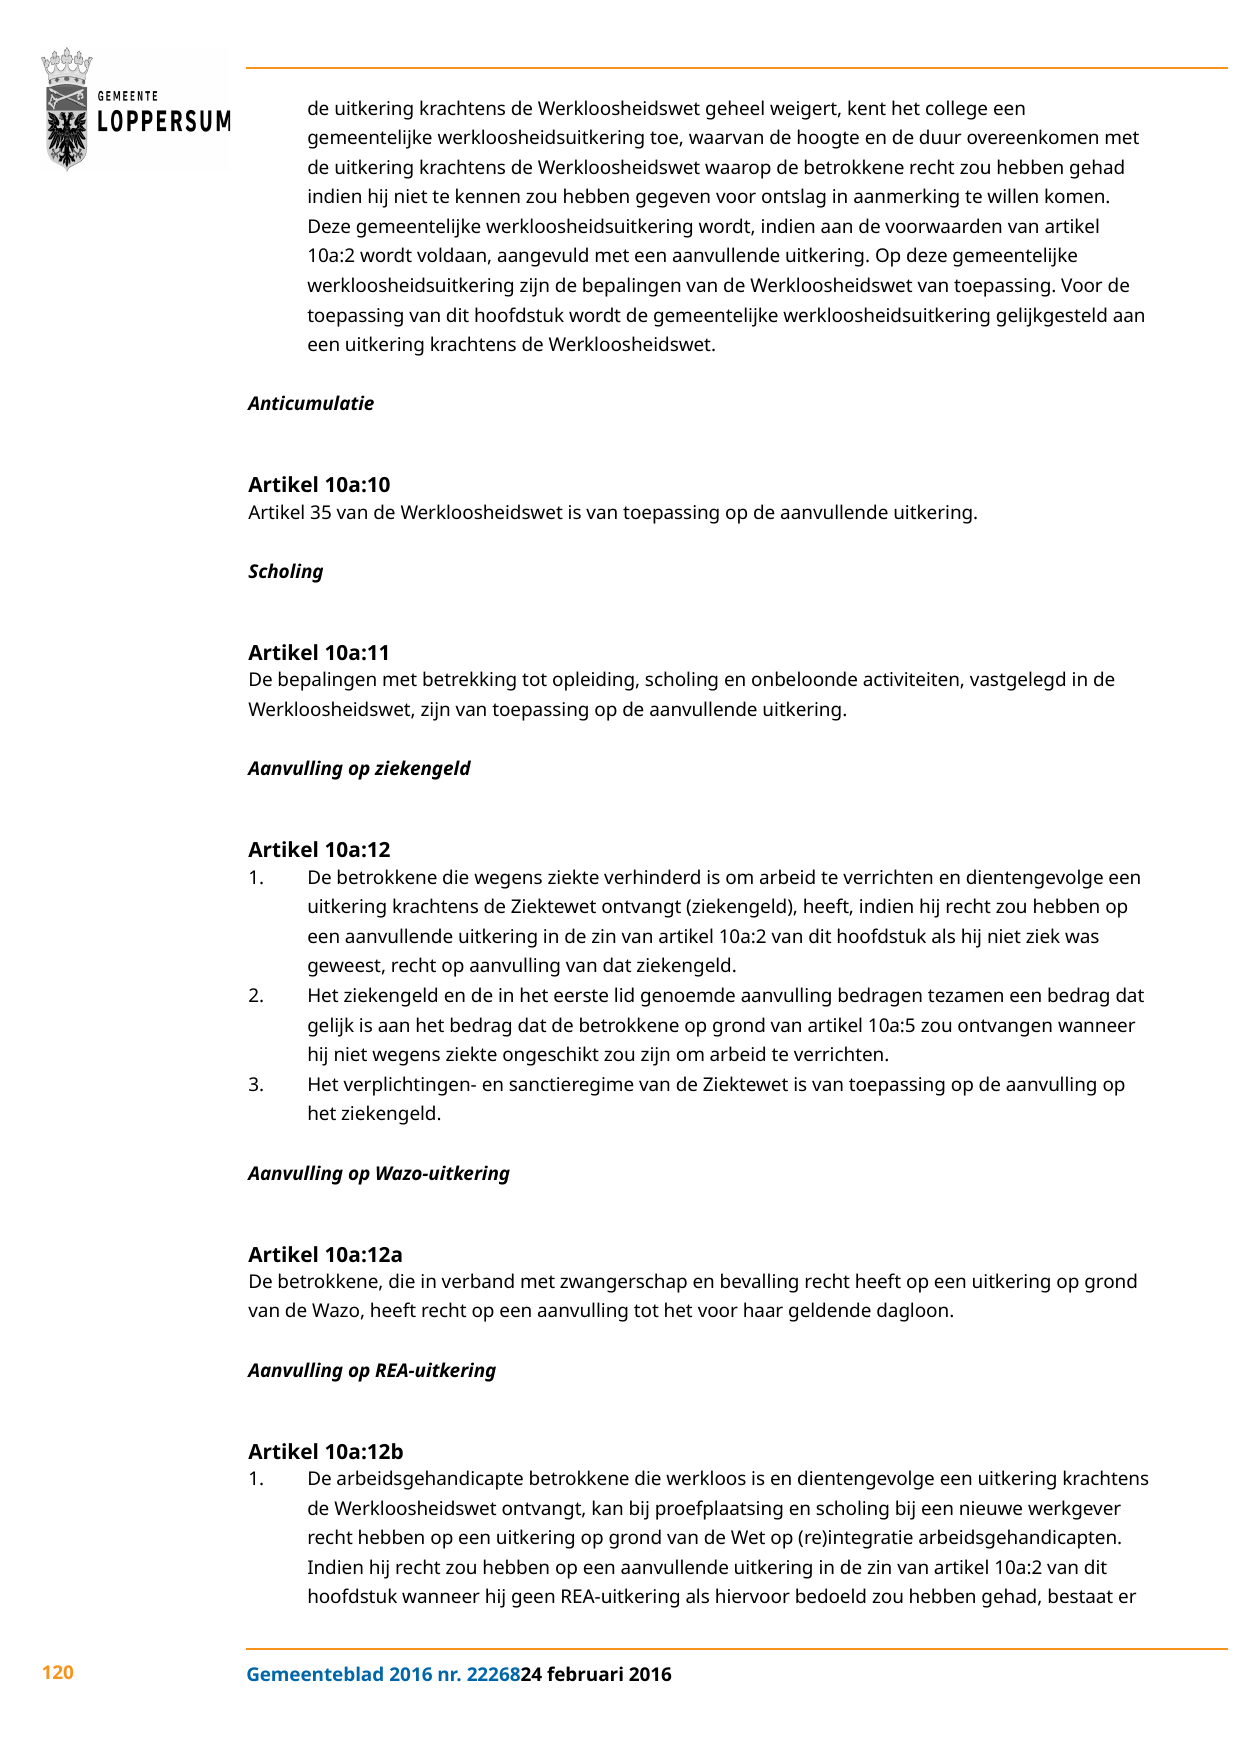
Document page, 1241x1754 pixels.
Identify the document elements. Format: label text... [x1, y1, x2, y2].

list de uitkering krachtens de Werkloosheidswet geheel weigert, kent het college een gemeentelijke werkloosheidsuitkering toe, waarvan de hoogte en de duur overeenkomen met de uitkering krachtens de Werkloosheidswet waarop de betrokkene recht zou hebben gehad indien hij niet te kennen zou hebben gegeven voor ontslag in aanmerking te willen komen. Deze gemeentelijke werkloosheidsuitkering wordt, indien aan de voorwaarden van artikel 10a:2 wordt voldaan, aangevuld met een aanvullende uitkering. Op deze gemeentelijke werkloosheidsuitkering zijn de bepalingen van de Werkloosheidswet van toepassing. Voor de toepassing van dit hoofdstuk wordt de gemeentelijke werkloosheidsuitkering gelijkgesteld aan een uitkering krachtens de Werkloosheidswet. [248, 95, 1152, 357]
text De bepalingen met betrekking tot opleiding, scholing en onbeloonde activiteiten, vastgelegd in de Werkloosheidswet, zijn van toepassing op de aanvullende uitkering. [248, 667, 1152, 722]
text Artikel 35 van de Werkloosheidswet is van toepassing op de aanvullende uitkering. [248, 499, 1152, 525]
list Het verplichtingen- en sanctieregime van de Ziektewet is van toepassing op de aanvulling op het ziekengeld. [248, 1071, 1152, 1126]
text Aanvulling op REA-uitkering [248, 1357, 1152, 1383]
text De betrokkene, die in verband met zwangerschap en bevalling recht heeft op een uitkering op grond van de Wazo, heeft recht op een aanvulling tot het voor haar geldende dagloon. [248, 1268, 1152, 1323]
text Aanvulling op Wazo-uitkering [248, 1160, 1152, 1185]
picture [41, 47, 231, 172]
text Artikel 10a:11 [248, 638, 1152, 667]
text Artikel 10a:10 [248, 471, 1152, 499]
list Het ziekengeld en de in het eerste lid genoemde aanvulling bedragen tezamen een bedrag dat gelijk is aan het bedrag dat de betrokkene op grond van artikel 10a:5 zou ontvangen wanneer hij niet wegens ziekte ongeschikt zou zijn om arbeid te verrichten. [248, 982, 1152, 1067]
text Anticumulatie [248, 391, 1152, 416]
text Artikel 10a:12a [248, 1240, 1152, 1268]
text Scholing [248, 558, 1152, 584]
list De betrokkene die wegens ziekte verhinderd is om arbeid te verrichten en dientengevolge een uitkering krachtens de Ziektewet ontvangt (ziekengeld), heeft, indien hij recht zou hebben op een aanvullende uitkering in de zin van artikel 10a:2 van dit hoofdstuk als hij niet ziek was geweest, recht op aanvulling van dat ziekengeld. [248, 864, 1152, 978]
text Artikel 10a:12b [248, 1437, 1152, 1465]
text Artikel 10a:12 [248, 835, 1152, 864]
list De arbeidsgehandicapte betrokkene die werkloos is en dientengevolge een uitkering krachtens de Werkloosheidswet ontvangt, kan bij proefplaatsing en scholing bij een nieuwe werkgever recht hebben op een uitkering op grond van de Wet op (re)integratie arbeidsgehandicapten. Indien hij recht zou hebben op een aanvullende uitkering in de zin van artikel 10a:2 van dit hoofdstuk wanneer hij geen REA-uitkering als hiervoor bedoeld zou hebben gehad, bestaat er [248, 1465, 1152, 1609]
text Aanvulling op ziekengeld [248, 755, 1152, 781]
